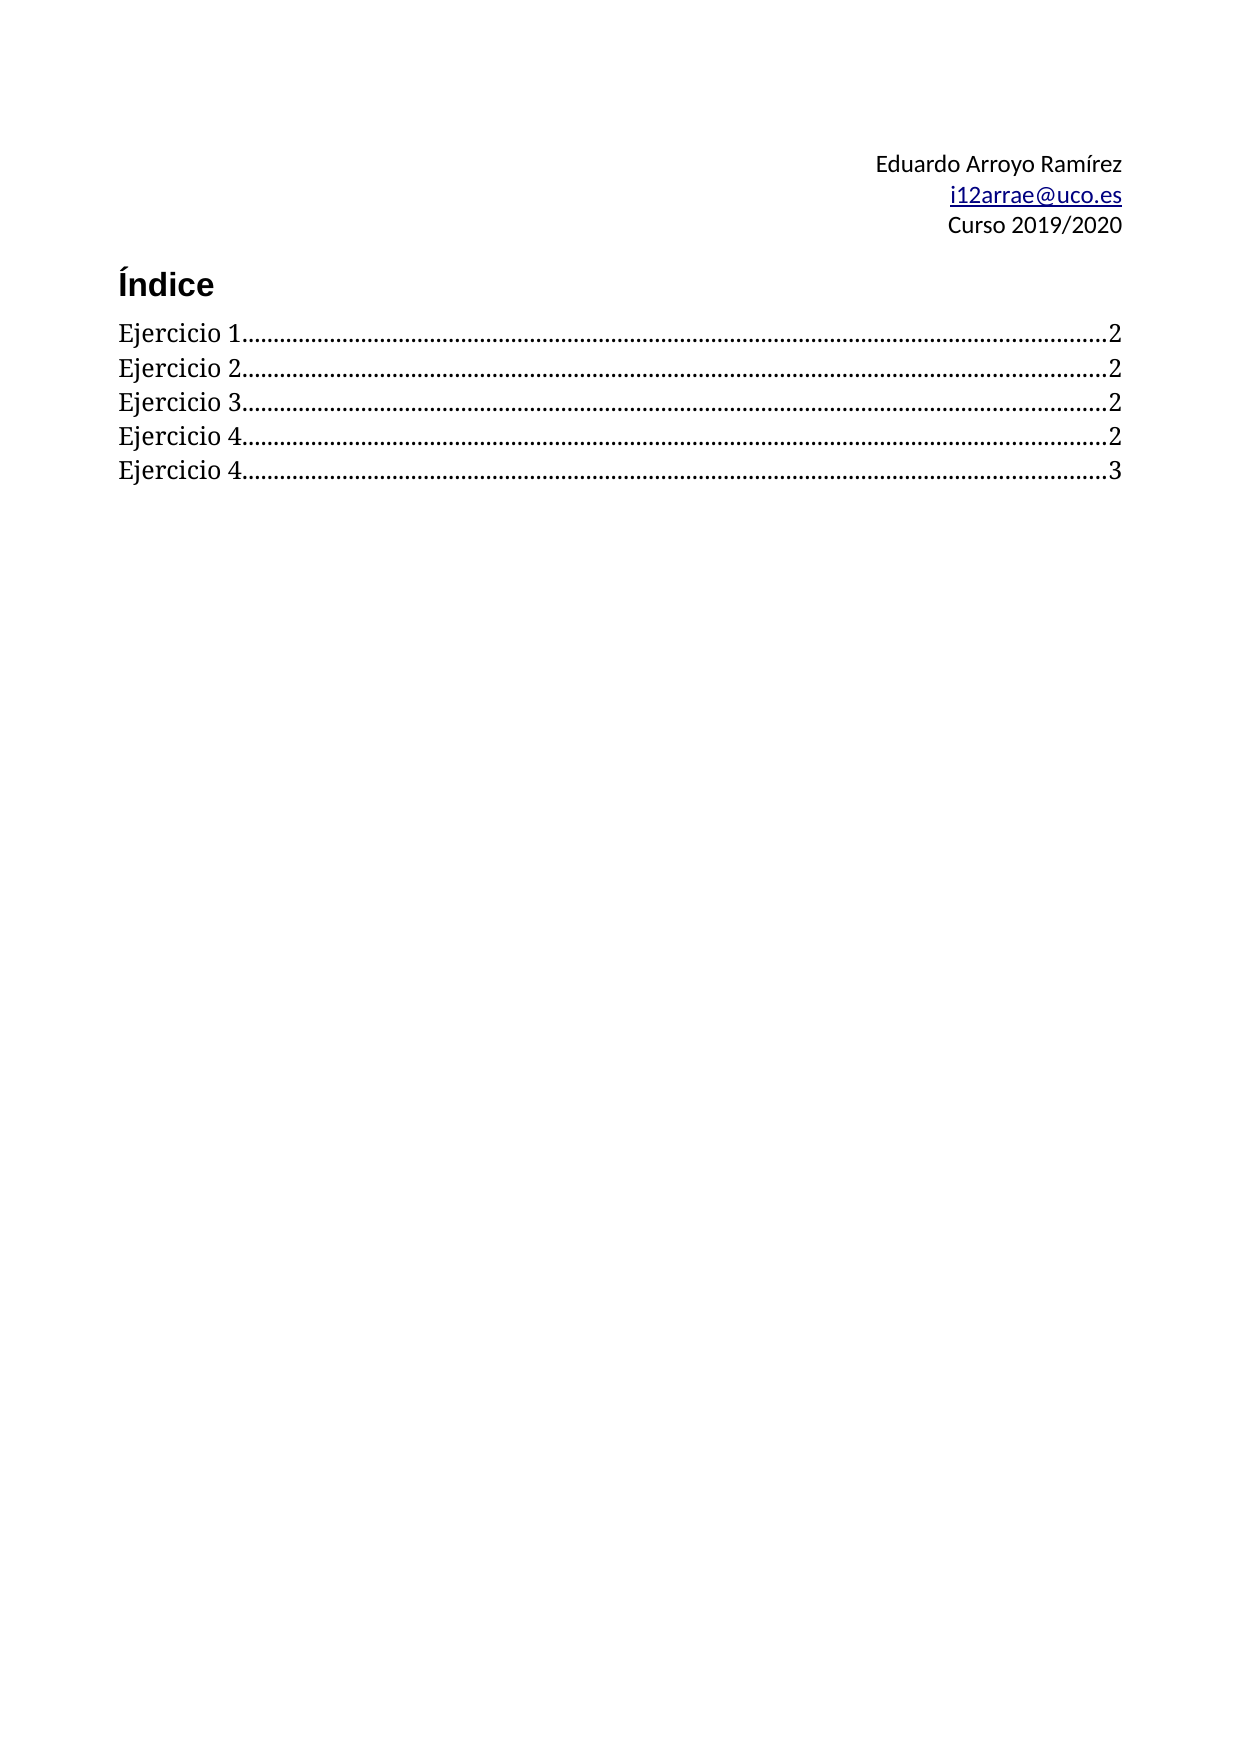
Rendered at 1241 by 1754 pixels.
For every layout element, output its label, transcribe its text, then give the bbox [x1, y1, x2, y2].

text Ejercicio 4 2 [118, 418, 1122, 452]
text Ejercicio 2 2 [118, 350, 1122, 384]
text i12arrae@uco.es [118, 179, 1122, 210]
text Ejercicio 4 3 [118, 452, 1122, 486]
text Ejercicio 1 2 [118, 316, 1122, 350]
text Eduardo Arroyo Ramírez [118, 149, 1122, 179]
text Ejercicio 3 2 [118, 384, 1122, 418]
subtitle Índice [118, 265, 1122, 304]
text Curso 2019/2020 [118, 210, 1122, 240]
